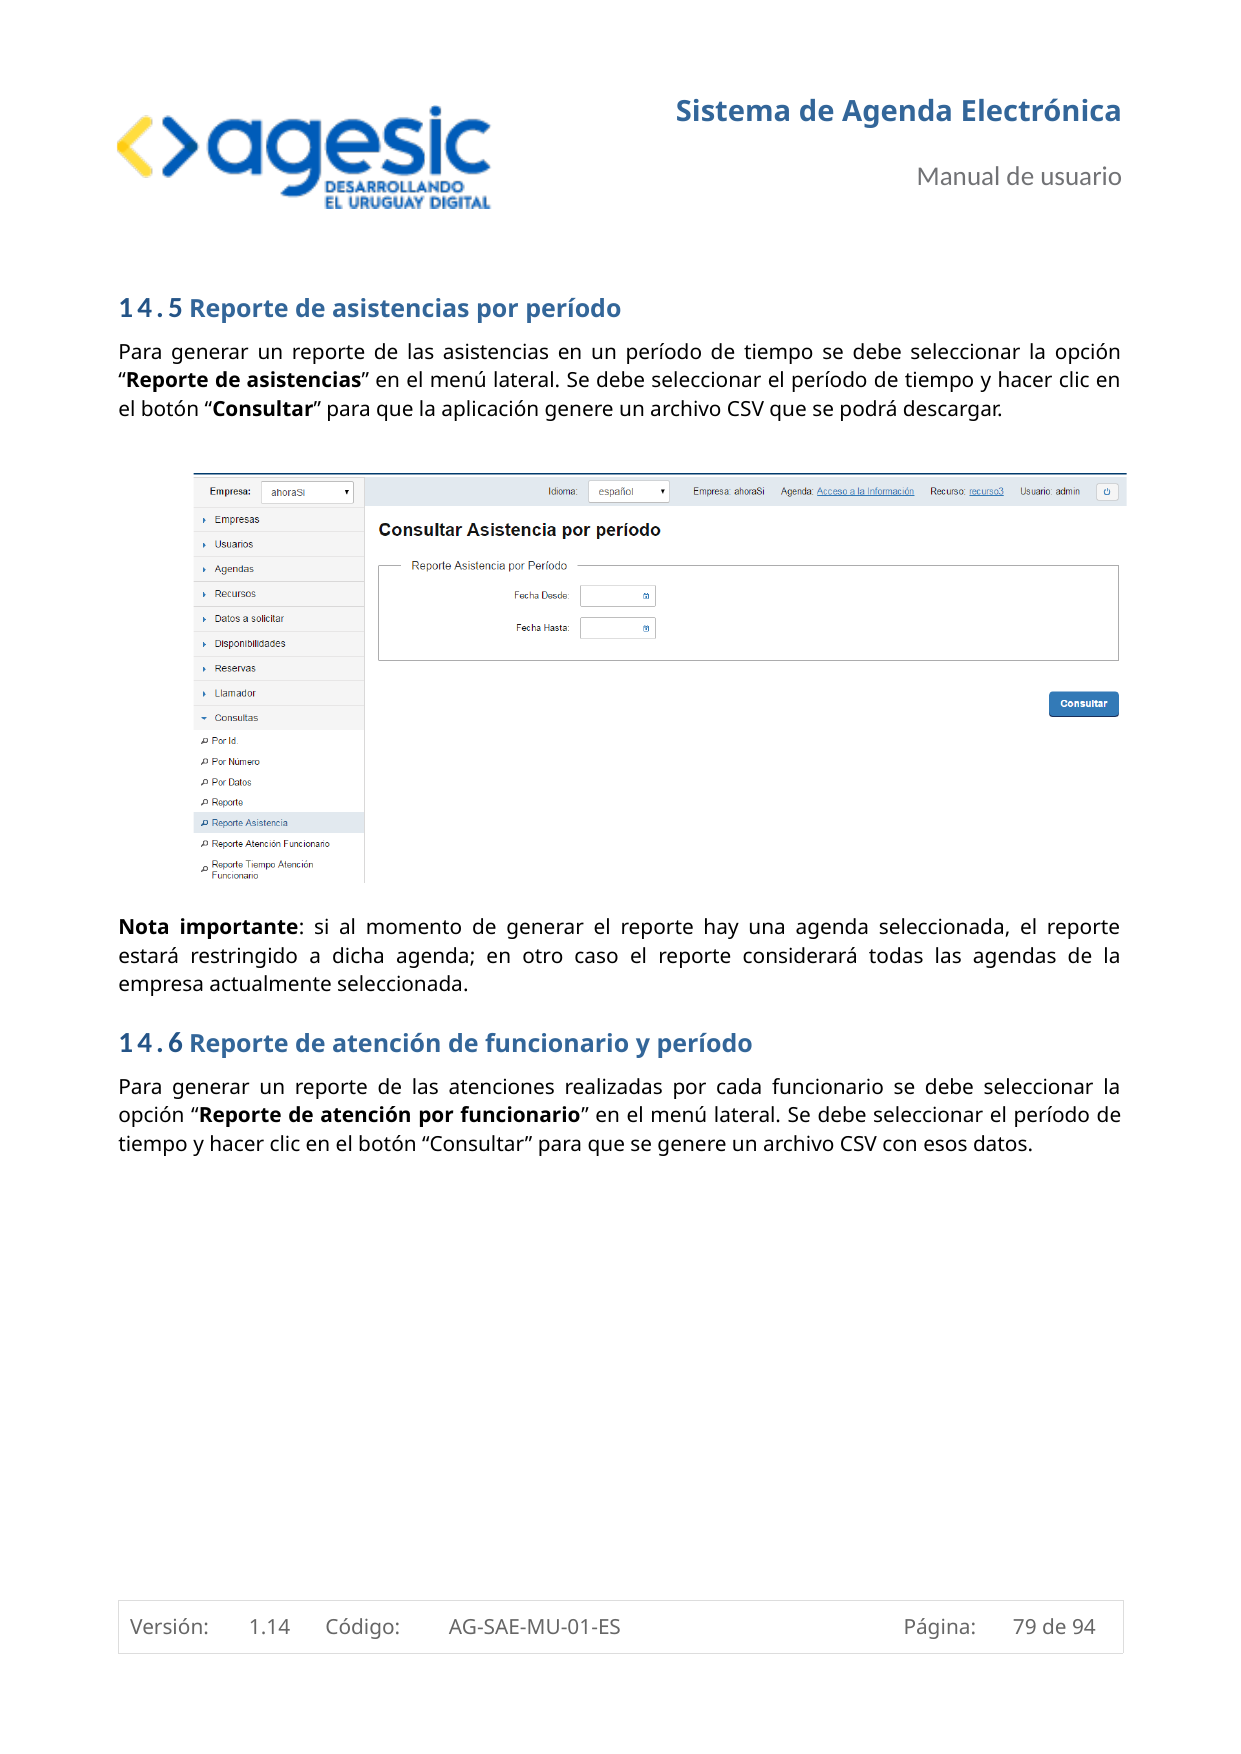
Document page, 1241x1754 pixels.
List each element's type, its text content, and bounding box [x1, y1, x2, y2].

picture [116, 105, 492, 209]
subtitle Reporte de asistencias por período [118, 289, 1122, 325]
text Para generar un reporte de las atenciones realizadas por cada funcionario se debe seleccionar la opción “Reporte de atención por funcionario” en el menú lateral. Se debe seleccionar el período de tiempo y hacer clic en el botón “Consultar” para que se genere un archivo CSV con esos datos. [118, 1072, 1122, 1157]
text Nota importante: si al momento de generar el reporte hay una agenda seleccionada, el reporte estará restringido a dicha agenda; en otro caso el reporte considerará todas las agendas de la empresa actualmente seleccionada. [118, 449, 1122, 998]
picture [193, 472, 1127, 883]
text Para generar un reporte de las asistencias en un período de tiempo se debe seleccionar la opción “Reporte de asistencias” en el menú lateral. Se debe seleccionar el período de tiempo y hacer clic en el botón “Consultar” para que la aplicación genere un archivo CSV que se podrá descargar. [118, 337, 1122, 422]
subtitle Reporte de atención de funcionario y período [118, 1024, 1122, 1060]
